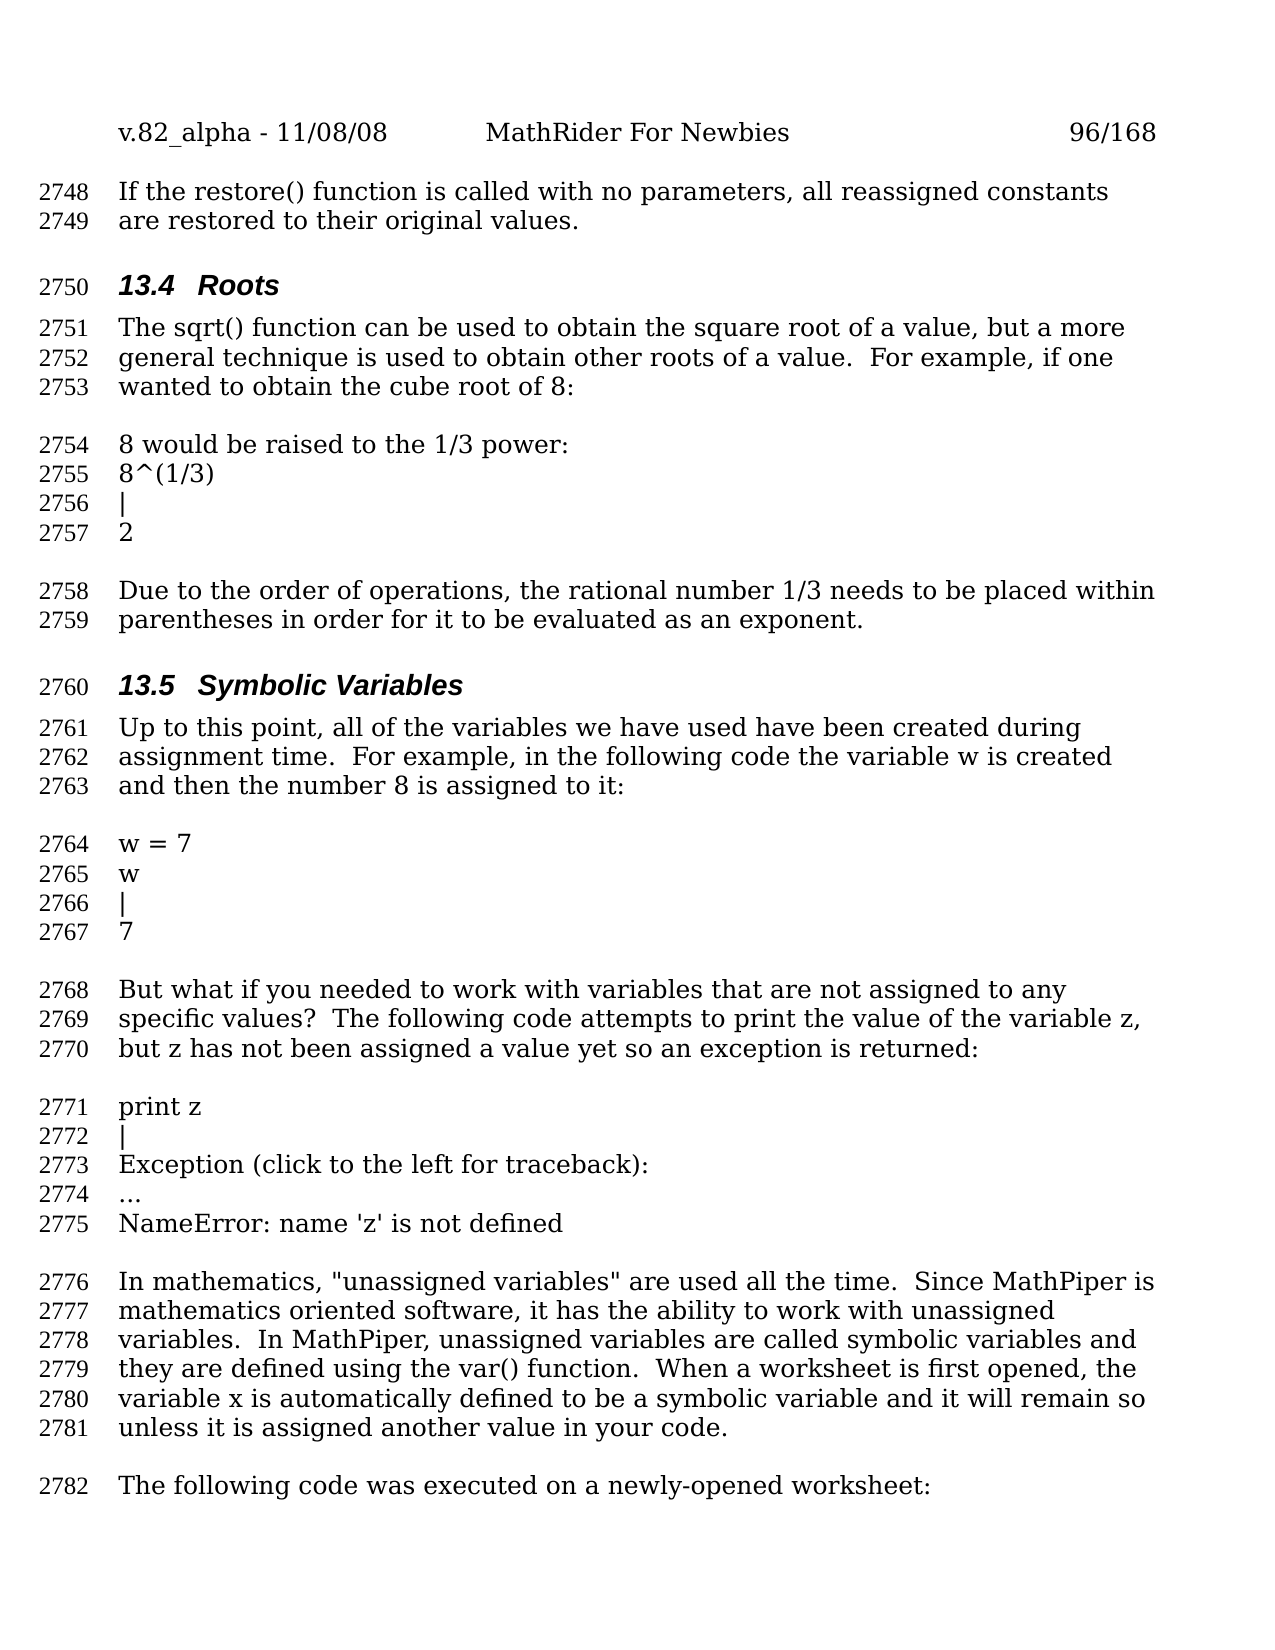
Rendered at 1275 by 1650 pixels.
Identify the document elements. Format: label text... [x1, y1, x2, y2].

text The sqrt() function can be used to obtain the square root of a value, but a more general technique is used to obtain other roots of a value. For example, if one wanted to obtain the cube root of 8: [118, 314, 1157, 401]
text But what if you needed to work with variables that are not assigned to any specific values? The following code attempts to print the value of the variable z, but z has not been assigned a value yet so an exception is returned: [118, 976, 1157, 1063]
text 8^(1/3) [118, 459, 1157, 489]
text The following code was executed on a newly-opened worksheet: [118, 1471, 1157, 1501]
text Up to this point, all of the variables we have used have been created during assignment time. For example, in the following code the variable w is created and then the number 8 is assigned to it: [118, 713, 1157, 801]
text w = 7 [118, 830, 1157, 859]
text Exception (click to the left for traceback): [118, 1151, 1157, 1180]
text | [118, 1121, 1157, 1151]
text In mathematics, "unassigned variables" are used all the time. Since MathPiper is mathematics oriented software, it has the ability to work with unassigned variables. In MathPiper, unassigned variables are called symbolic variables and they are defined using the var() function. When a worksheet is first opened, the variable x is automatically defined to be a symbolic variable and it will remain so unless it is assigned another value in your code. [118, 1267, 1157, 1442]
text If the restore() function is called with no parameters, all reassigned constants are restored to their original values. [118, 177, 1157, 235]
text 7 [118, 917, 1157, 946]
text ... [118, 1180, 1157, 1209]
text NameError: name 'z' is not defined [118, 1209, 1157, 1238]
text | [118, 888, 1157, 917]
text print z [118, 1092, 1157, 1121]
text | [118, 489, 1157, 518]
text 8 would be raised to the 1/3 power: [118, 430, 1157, 459]
text 2 [118, 518, 1157, 547]
text Due to the order of operations, the rational number 1/3 needs to be placed within parentheses in order for it to be evaluated as an exponent. [118, 576, 1157, 634]
subtitle Roots [118, 268, 1157, 302]
text w [118, 859, 1157, 888]
subtitle Symbolic Variables [118, 667, 1157, 701]
